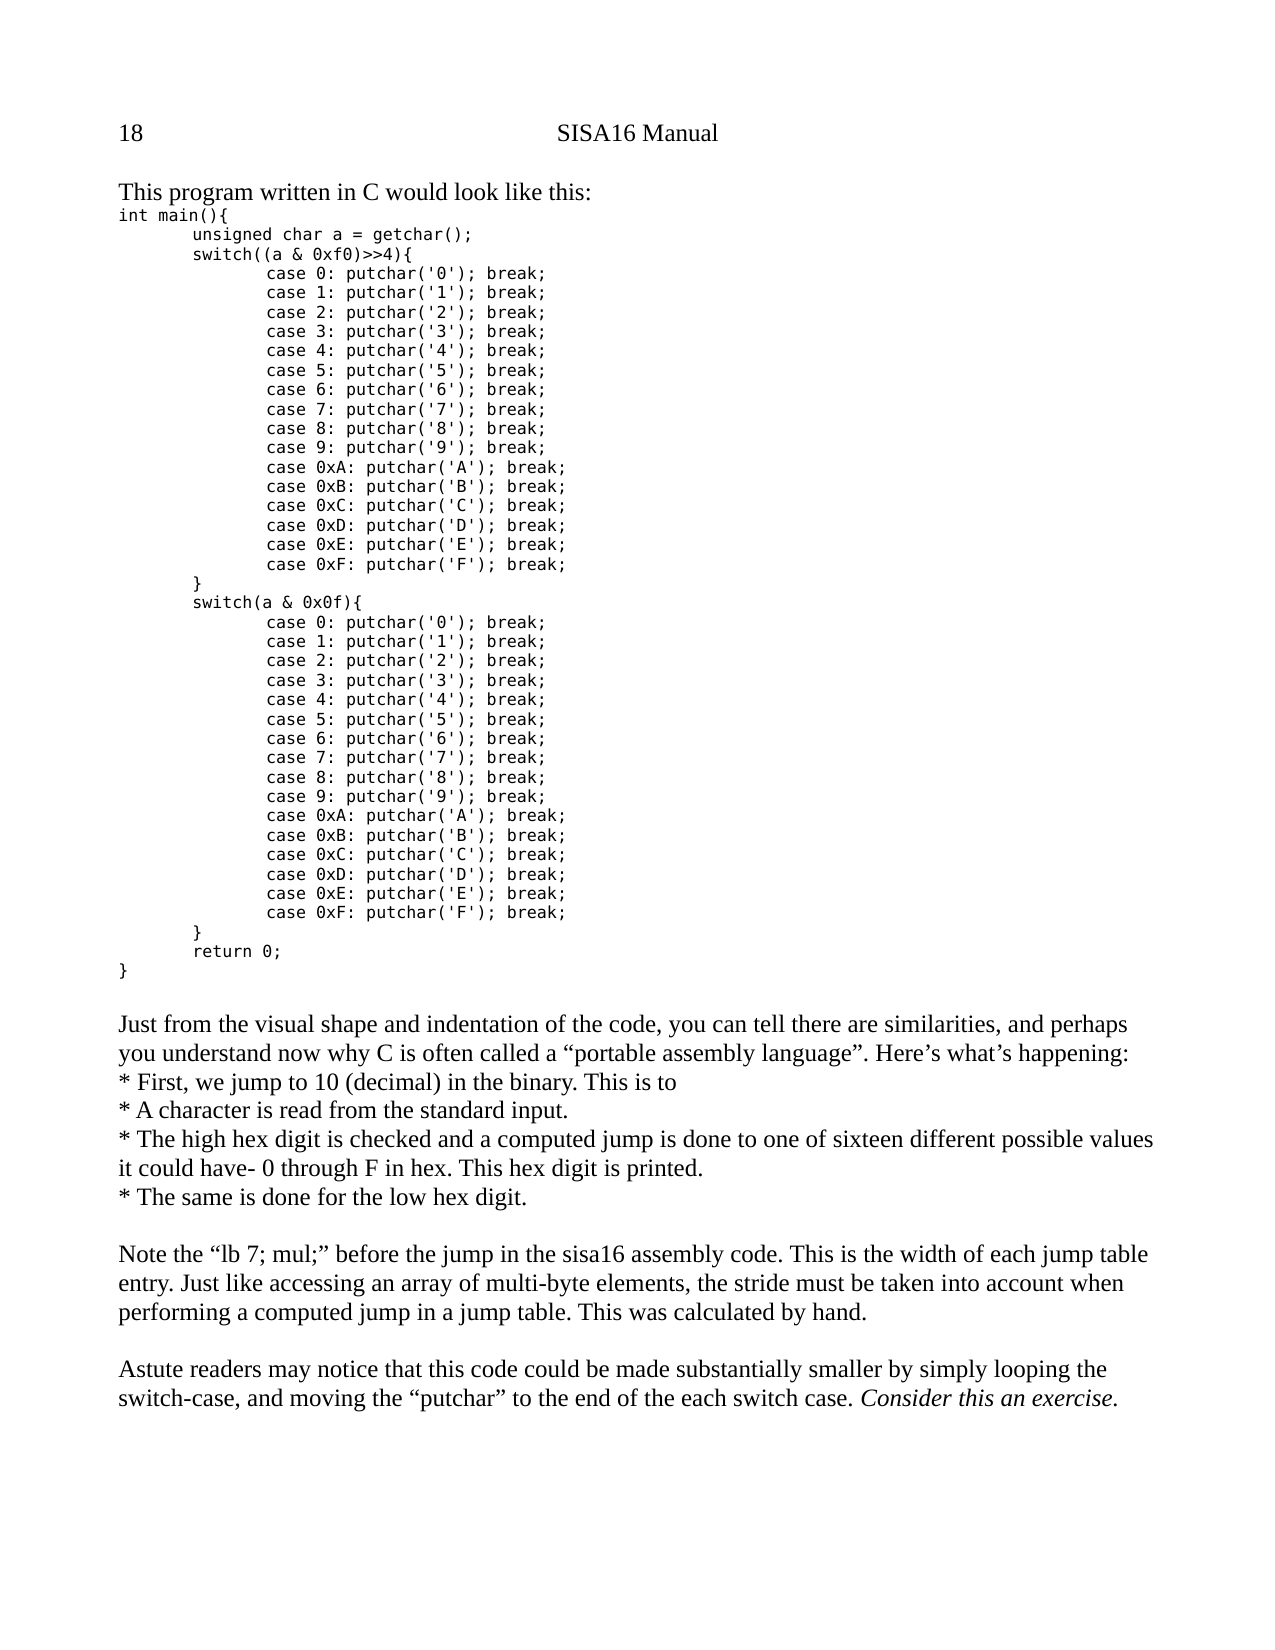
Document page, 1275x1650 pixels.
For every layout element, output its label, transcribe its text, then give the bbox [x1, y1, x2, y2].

text case 0xD: putchar('D'); break; [118, 864, 1157, 884]
text switch(a & 0x0f){ [118, 593, 1157, 612]
text case 0xC: putchar('C'); break; [118, 845, 1157, 864]
text case 5: putchar('5'); break; [118, 709, 1157, 729]
text case 0xD: putchar('D'); break; [118, 516, 1157, 535]
text case 0: putchar('0'); break; [118, 264, 1157, 283]
text * A character is read from the standard input. * The high hex digit is checked and a computed jump is done to one of sixteen different possible values it could have- 0 through F in hex. This hex digit is printed. [118, 1096, 1157, 1182]
text case 4: putchar('4'); break; [118, 341, 1157, 361]
text case 7: putchar('7'); break; [118, 748, 1157, 767]
text case 0: putchar('0'); break; [118, 612, 1157, 632]
text case 0xF: putchar('F'); break; [118, 554, 1157, 574]
text case 0xE: putchar('E'); break; [118, 535, 1157, 554]
text case 8: putchar('8'); break; [118, 767, 1157, 787]
text Just from the visual shape and indentation of the code, you can tell there are similarities, and perhaps you understand now why C is often called a “portable assembly language”. Here’s what’s happening: * First, we jump to 10 (decimal) in the binary. This is to [118, 1009, 1157, 1096]
text } [118, 574, 1157, 593]
text case 9: putchar('9'); break; [118, 438, 1157, 457]
text Note the “lb 7; mul;” before the jump in the sisa16 assembly code. This is the width of each jump table entry. Just like accessing an array of multi-byte elements, the stride must be taken into account when performing a computed jump in a jump table. This was calculated by hand. Astute readers may notice that this code could be made substantially smaller by simply looping the switch-case, and moving the “putchar” to the end of the each switch case. Consider this an exercise. [118, 1239, 1157, 1412]
text case 3: putchar('3'); break; [118, 322, 1157, 341]
text switch((a & 0xf0)>>4){ [118, 244, 1157, 264]
text case 9: putchar('9'); break; [118, 787, 1157, 806]
text } [118, 961, 1157, 981]
text case 0xE: putchar('E'); break; [118, 884, 1157, 903]
text } [118, 922, 1157, 942]
text case 5: putchar('5'); break; [118, 361, 1157, 380]
text case 1: putchar('1'); break; [118, 283, 1157, 302]
text case 0xA: putchar('A'); break; [118, 806, 1157, 826]
text case 3: putchar('3'); break; [118, 671, 1157, 690]
text case 0xA: putchar('A'); break; [118, 457, 1157, 477]
text case 0xB: putchar('B'); break; [118, 826, 1157, 845]
text int main(){ [118, 206, 1157, 225]
text case 2: putchar('2'); break; [118, 302, 1157, 322]
text case 0xC: putchar('C'); break; [118, 496, 1157, 516]
text case 4: putchar('4'); break; [118, 690, 1157, 709]
text case 6: putchar('6'); break; [118, 729, 1157, 748]
text case 7: putchar('7'); break; [118, 399, 1157, 419]
text case 2: putchar('2'); break; [118, 651, 1157, 671]
text case 1: putchar('1'); break; [118, 632, 1157, 651]
text case 0xF: putchar('F'); break; [118, 903, 1157, 922]
text case 8: putchar('8'); break; [118, 419, 1157, 438]
text case 0xB: putchar('B'); break; [118, 477, 1157, 496]
text return 0; [118, 942, 1157, 961]
text case 6: putchar('6'); break; [118, 380, 1157, 399]
text This program written in C would look like this: [118, 177, 1157, 206]
text unsigned char a = getchar(); [118, 225, 1157, 244]
text * The same is done for the low hex digit. [118, 1182, 1157, 1211]
